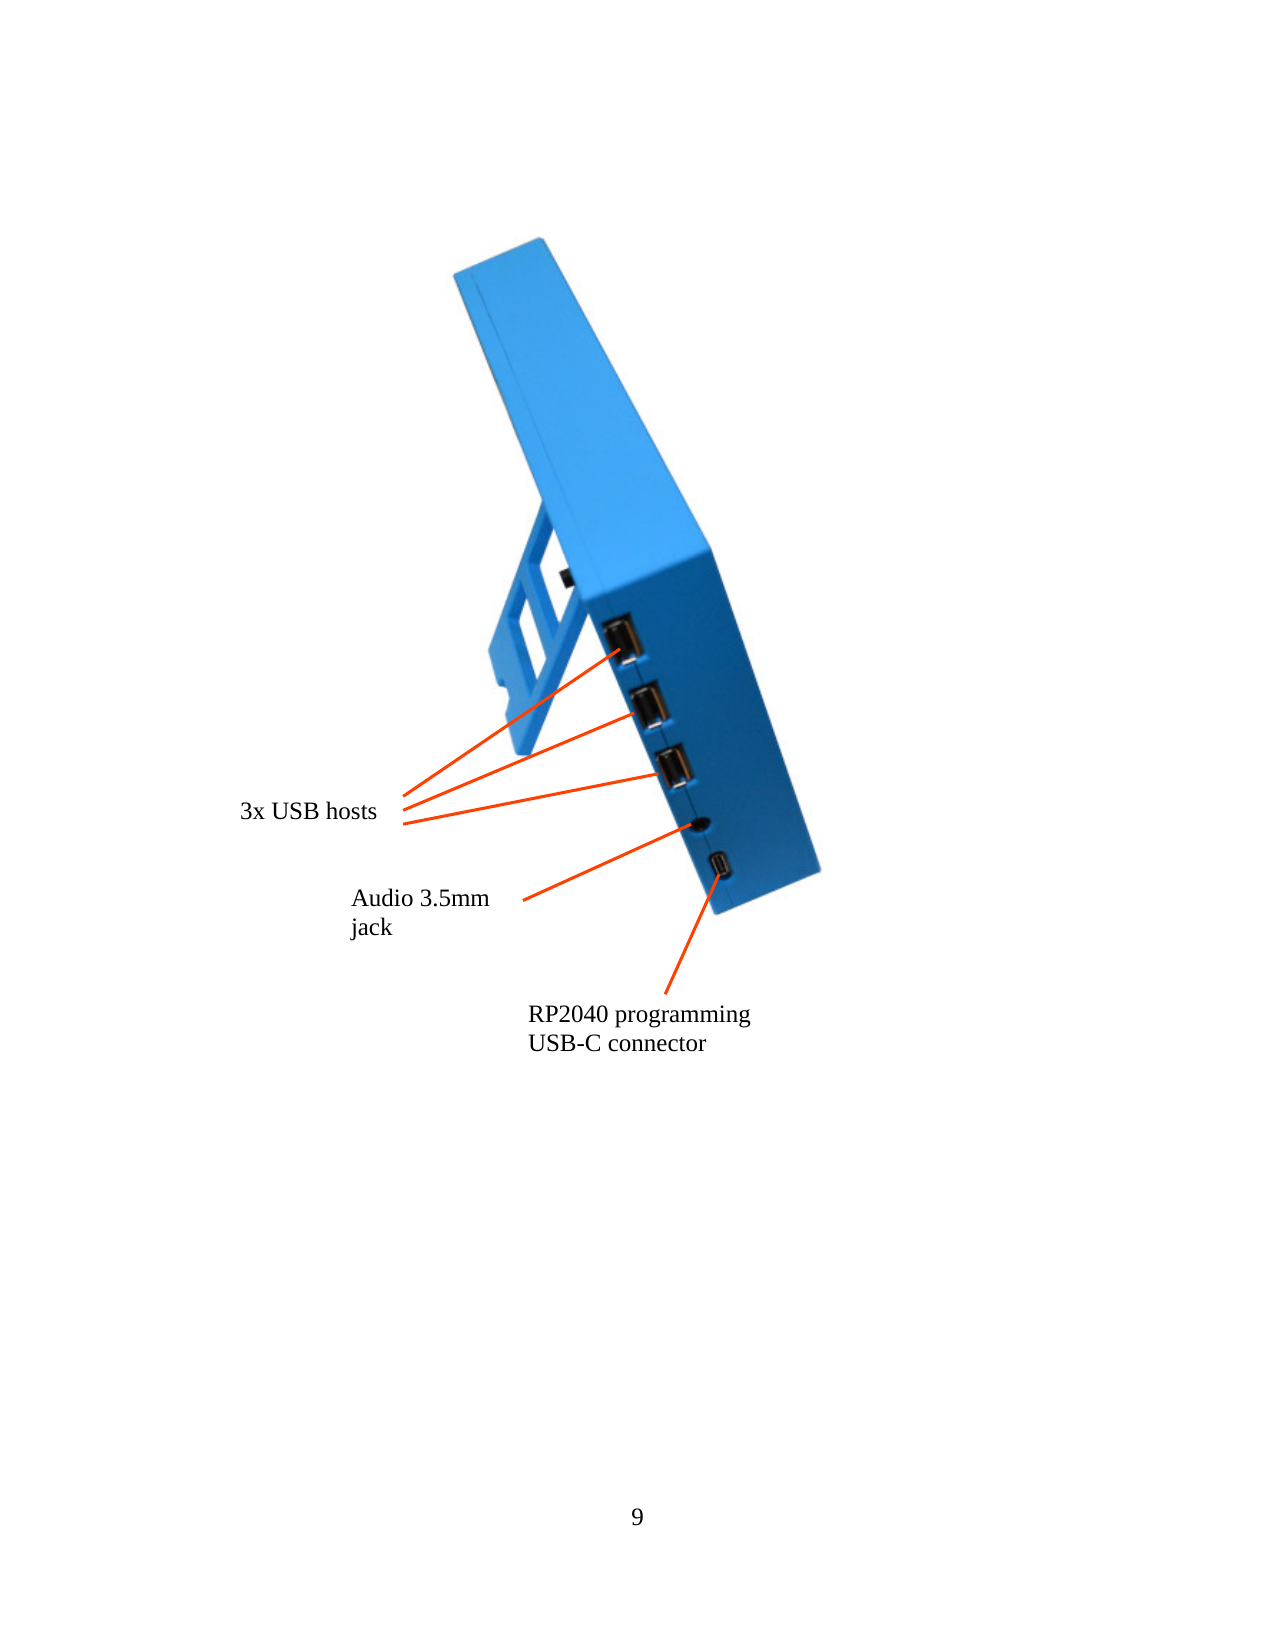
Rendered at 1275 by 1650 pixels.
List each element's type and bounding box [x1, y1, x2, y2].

picture [251, 190, 1024, 963]
